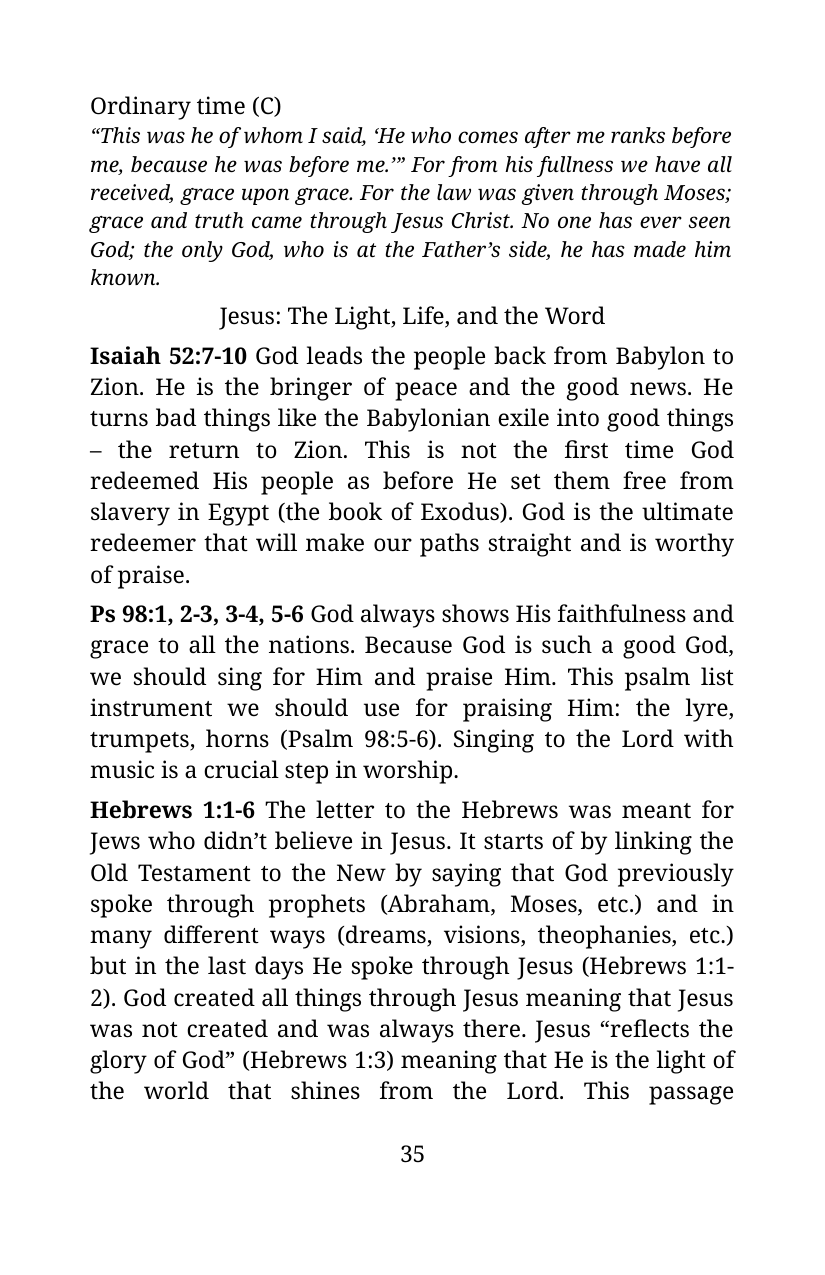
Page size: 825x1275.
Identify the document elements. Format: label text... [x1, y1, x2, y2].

text “This was he of whom I said, ‘He who comes after me ranks before me, because he was before me.’” For from his fullness we have all received, grace upon grace. For the law was given through Moses; grace and truth came through Jesus Christ. No one has ever seen God; the only God, who is at the Father’s side, he has made him known. [90, 121, 735, 292]
text Jesus: The Light, Life, and the Word [90, 300, 735, 331]
text Isaiah 52:7-10 God leads the people back from Babylon to Zion. He is the bringer of peace and the good news. He turns bad things like the Babylonian exile into good things – the return to Zion. This is not the first time God redeemed His people as before He set them free from slavery in Egypt (the book of Exodus). God is the ultimate redeemer that will make our paths straight and is worthy of praise. [90, 340, 735, 590]
text Ps 98:1, 2-3, 3-4, 5-6 God always shows His faithfulness and grace to all the nations. Because God is such a good God, we should sing for Him and praise Him. This psalm list instrument we should use for praising Him: the lyre, trumpets, horns (Psalm 98:5-6). Singing to the Lord with music is a crucial step in worship. [90, 598, 735, 786]
text Hebrews 1:1-6 The letter to the Hebrews was meant for Jews who didn’t believe in Jesus. It starts of by linking the Old Testament to the New by saying that God previously spoke through prophets (Abraham, Moses, etc.) and in many different ways (dreams, visions, theophanies, etc.) but in the last days He spoke through Jesus (Hebrews 1:1-2). God created all things through Jesus meaning that Jesus was not created and was always there. Jesus “reflects the glory of God” (Hebrews 1:3) meaning that He is the light of the world that shines from the Lord. This passage [90, 794, 735, 1106]
